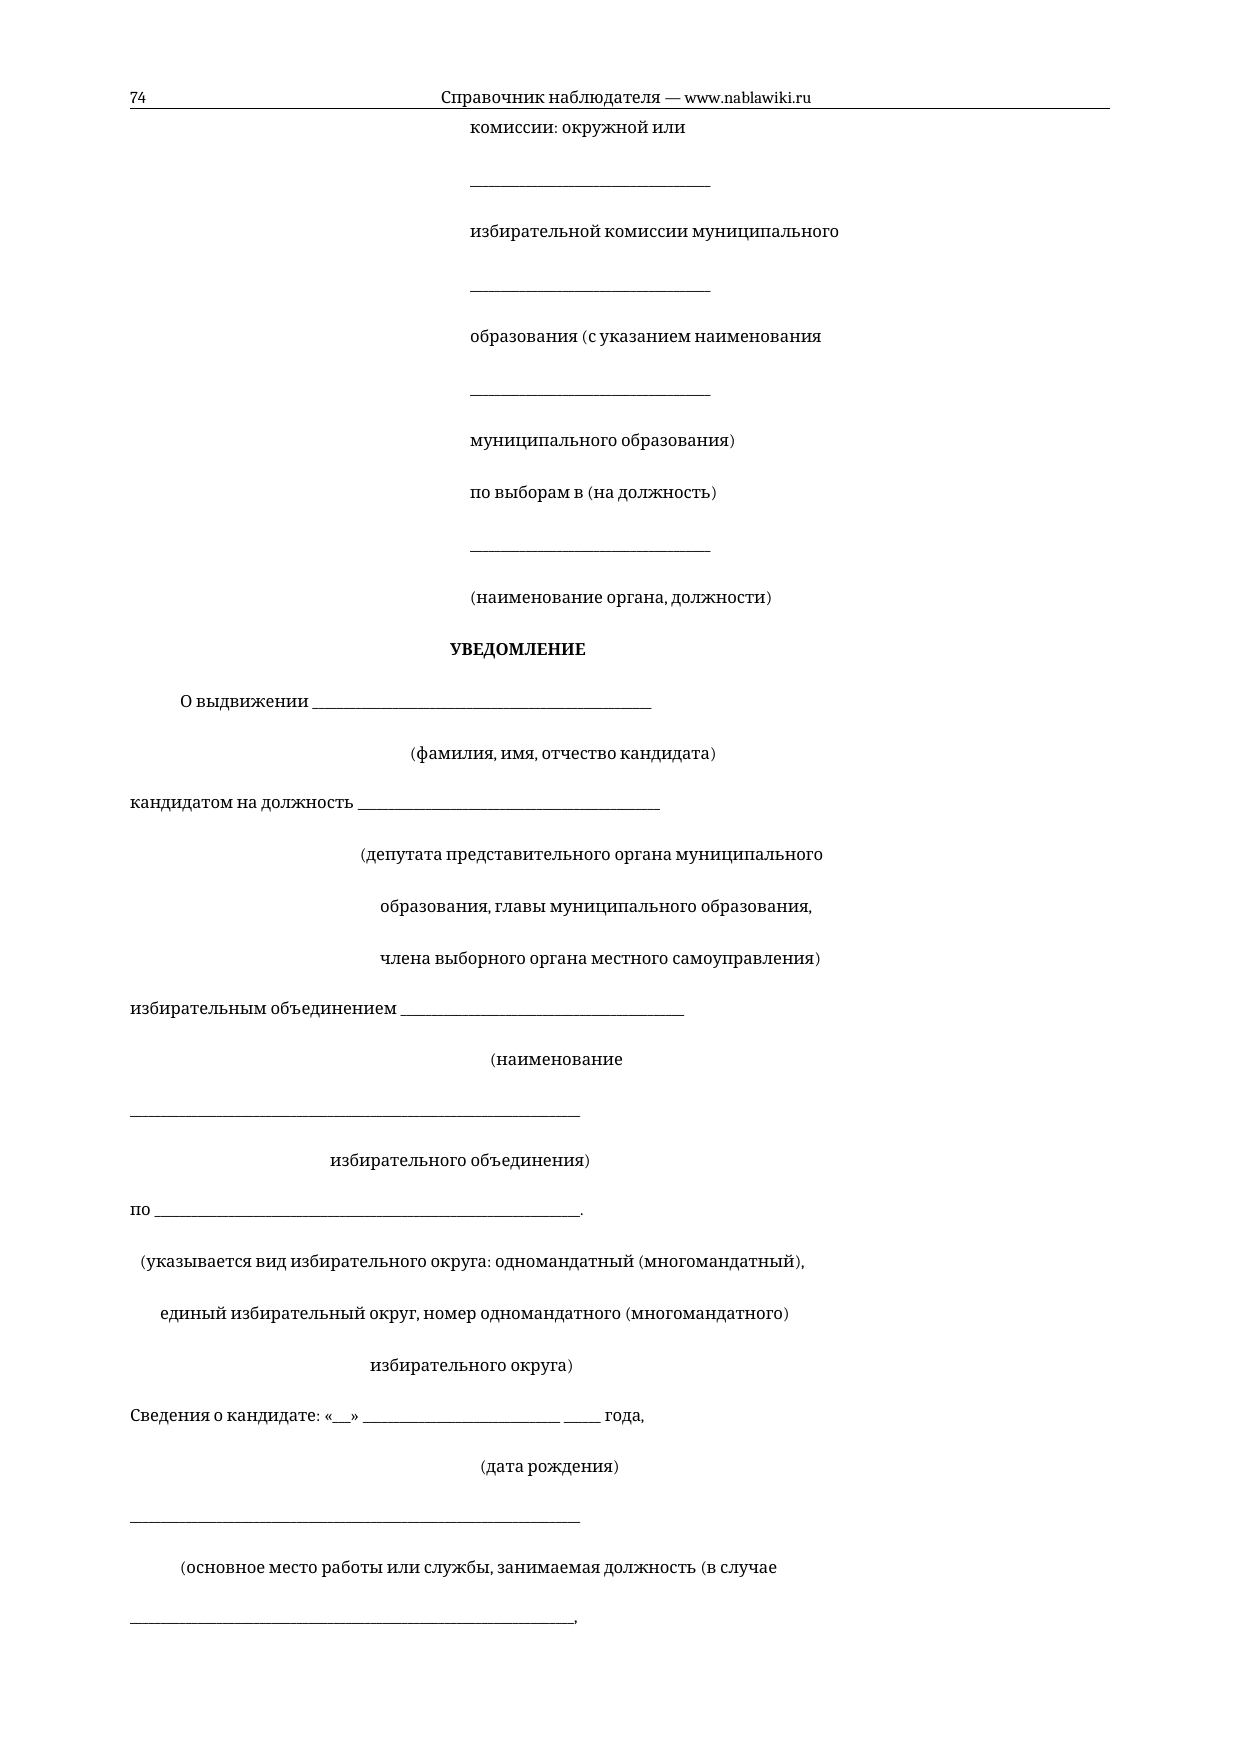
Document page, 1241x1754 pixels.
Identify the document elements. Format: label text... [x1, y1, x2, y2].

text образования (с указанием наименования [130, 324, 1110, 347]
text избирательного округа) [130, 1354, 1110, 1377]
text образования, главы муниципального образования, [130, 895, 1110, 917]
text единый избирательный округ, номер одномандатного (многомандатного) [130, 1302, 1110, 1324]
text по выборам в (на должность) [130, 481, 1110, 503]
text _______________________________________ [130, 272, 1110, 295]
text избирательным объединением ______________________________________________ [130, 999, 1110, 1018]
text (наименование органа, должности) [130, 585, 1110, 608]
text _________________________________________________________________________ [130, 1507, 1110, 1526]
text члена выборного органа местного самоуправления) [130, 947, 1110, 970]
text (депутата представительного органа муниципального [130, 843, 1110, 865]
text (наименование [130, 1048, 1110, 1071]
text по _____________________________________________________________________. [130, 1201, 1110, 1220]
text избирательной комиссии муниципального [130, 220, 1110, 243]
text ________________________________________________________________________, [130, 1608, 1110, 1627]
text _______________________________________ [130, 533, 1110, 556]
text УВЕДОМЛЕНИЕ [130, 637, 1110, 660]
text (дата рождения) [130, 1455, 1110, 1477]
text _______________________________________ [130, 168, 1110, 190]
text (основное место работы или службы, занимаемая должность (в случае [130, 1556, 1110, 1578]
text (указывается вид избирательного округа: одномандатный (многомандатный), [130, 1249, 1110, 1272]
text О выдвижении _______________________________________________________ [130, 689, 1110, 712]
text избирательного объединения) [130, 1149, 1110, 1171]
text Сведения о кандидате: «___» ________________________________ ______ года, [130, 1406, 1110, 1425]
text комиссии: окружной или [130, 116, 1110, 138]
text муниципального образования) [130, 429, 1110, 451]
text кандидатом на должность _________________________________________________ [130, 794, 1110, 813]
text _______________________________________ [130, 376, 1110, 399]
text (фамилия, имя, отчество кандидата) [130, 742, 1110, 764]
text _________________________________________________________________________ [130, 1100, 1110, 1119]
